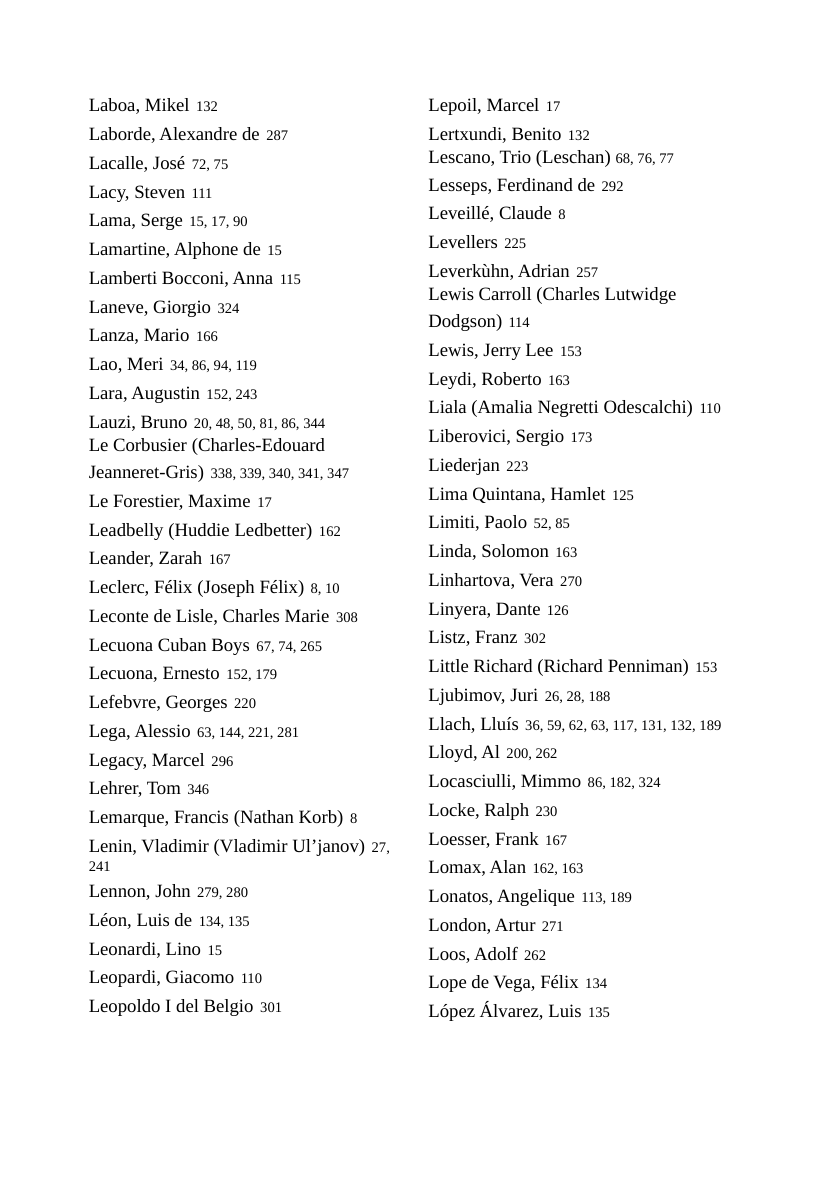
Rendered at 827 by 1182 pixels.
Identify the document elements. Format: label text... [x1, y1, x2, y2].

text Levellers 225 [428, 225, 738, 254]
text Laborde, Alexandre de 287 [88, 117, 399, 146]
text Lertxundi, Benito 132 [428, 117, 738, 146]
text Lesseps, Ferdinand de 292 [428, 168, 738, 196]
text Lima Quintana, Hamlet 125 [428, 477, 738, 505]
text Lewis Carroll (Charles Lutwidge Dodgson) 114 [428, 283, 738, 333]
text Leclerc, Félix (Joseph Félix) 8, 10 [88, 570, 399, 599]
text Lope de Vega, Félix 134 [428, 965, 738, 994]
text London, Artur 271 [428, 908, 738, 937]
text Laboa, Mikel 132 [88, 88, 399, 117]
text Lenin, Vladimir (Vladimir Ul’janov) 27, 241 [88, 829, 399, 874]
text Locasciulli, Mimmo 86, 182, 324 [428, 764, 738, 793]
text Lacy, Steven 111 [88, 175, 399, 203]
text Llach, Lluís 36, 59, 62, 63, 117, 131, 132, 189 [428, 707, 738, 735]
text Lao, Meri 34, 86, 94, 119 [88, 347, 399, 376]
text Linhartova, Vera 270 [428, 563, 738, 592]
text Leander, Zarah 167 [88, 541, 399, 570]
text Loos, Adolf 262 [428, 937, 738, 965]
text Liederjan 223 [428, 448, 738, 477]
text Le Forestier, Maxime 17 [88, 484, 399, 513]
text Little Richard (Richard Penniman) 153 [428, 649, 738, 678]
text Lara, Augustin 152, 243 [88, 376, 399, 405]
text Leopoldo I del Belgio 301 [88, 989, 399, 1018]
text Leonardi, Lino 15 [88, 932, 399, 961]
text Leconte de Lisle, Charles Marie 308 [88, 599, 399, 628]
text Lefebvre, Georges 220 [88, 685, 399, 714]
text Lehrer, Tom 346 [88, 771, 399, 800]
text Loesser, Frank 167 [428, 822, 738, 850]
text Linda, Solomon 163 [428, 534, 738, 563]
text Leopardi, Giacomo 110 [88, 961, 399, 989]
text Listz, Franz 302 [428, 620, 738, 649]
text Lescano, Trio (Leschan) 68, 76, 77 [428, 146, 738, 168]
text Lauzi, Bruno 20, 48, 50, 81, 86, 344 [88, 405, 399, 433]
text Limiti, Paolo 52, 85 [428, 505, 738, 534]
text Lloyd, Al 200, 262 [428, 735, 738, 764]
text Lanza, Mario 166 [88, 318, 399, 347]
text Lepoil, Marcel 17 [428, 88, 738, 117]
text Leverkùhn, Adrian 257 [428, 254, 738, 283]
text Léon, Luis de 134, 135 [88, 903, 399, 932]
text Lega, Alessio 63, 144, 221, 281 [88, 714, 399, 743]
text Leydi, Roberto 163 [428, 362, 738, 390]
text Lamberti Bocconi, Anna 115 [88, 261, 399, 290]
text Le Corbusier (Charles-Edouard Jeanneret-Gris) 338, 339, 340, 341, 347 [88, 433, 399, 484]
text Lecuona, Ernesto 152, 179 [88, 656, 399, 685]
text Lomax, Alan 162, 163 [428, 850, 738, 879]
text Lama, Serge 15, 17, 90 [88, 203, 399, 232]
text Liberovici, Sergio 173 [428, 419, 738, 448]
text López Álvarez, Luis 135 [428, 994, 738, 1023]
text Laneve, Giorgio 324 [88, 290, 399, 318]
text Linyera, Dante 126 [428, 592, 738, 620]
text Leadbelly (Huddie Ledbetter) 162 [88, 513, 399, 541]
text Lewis, Jerry Lee 153 [428, 333, 738, 362]
text Ljubimov, Juri 26, 28, 188 [428, 678, 738, 707]
text Locke, Ralph 230 [428, 793, 738, 822]
text Lemarque, Francis (Nathan Korb) 8 [88, 800, 399, 829]
text Lamartine, Alphone de 15 [88, 232, 399, 261]
text Legacy, Marcel 296 [88, 743, 399, 771]
text Leveillé, Claude 8 [428, 196, 738, 225]
text Liala (Amalia Negretti Odescalchi) 110 [428, 390, 738, 419]
text Lennon, John 279, 280 [88, 874, 399, 903]
text Lecuona Cuban Boys 67, 74, 265 [88, 628, 399, 656]
text Lacalle, José 72, 75 [88, 146, 399, 175]
text Lonatos, Angelique 113, 189 [428, 879, 738, 908]
